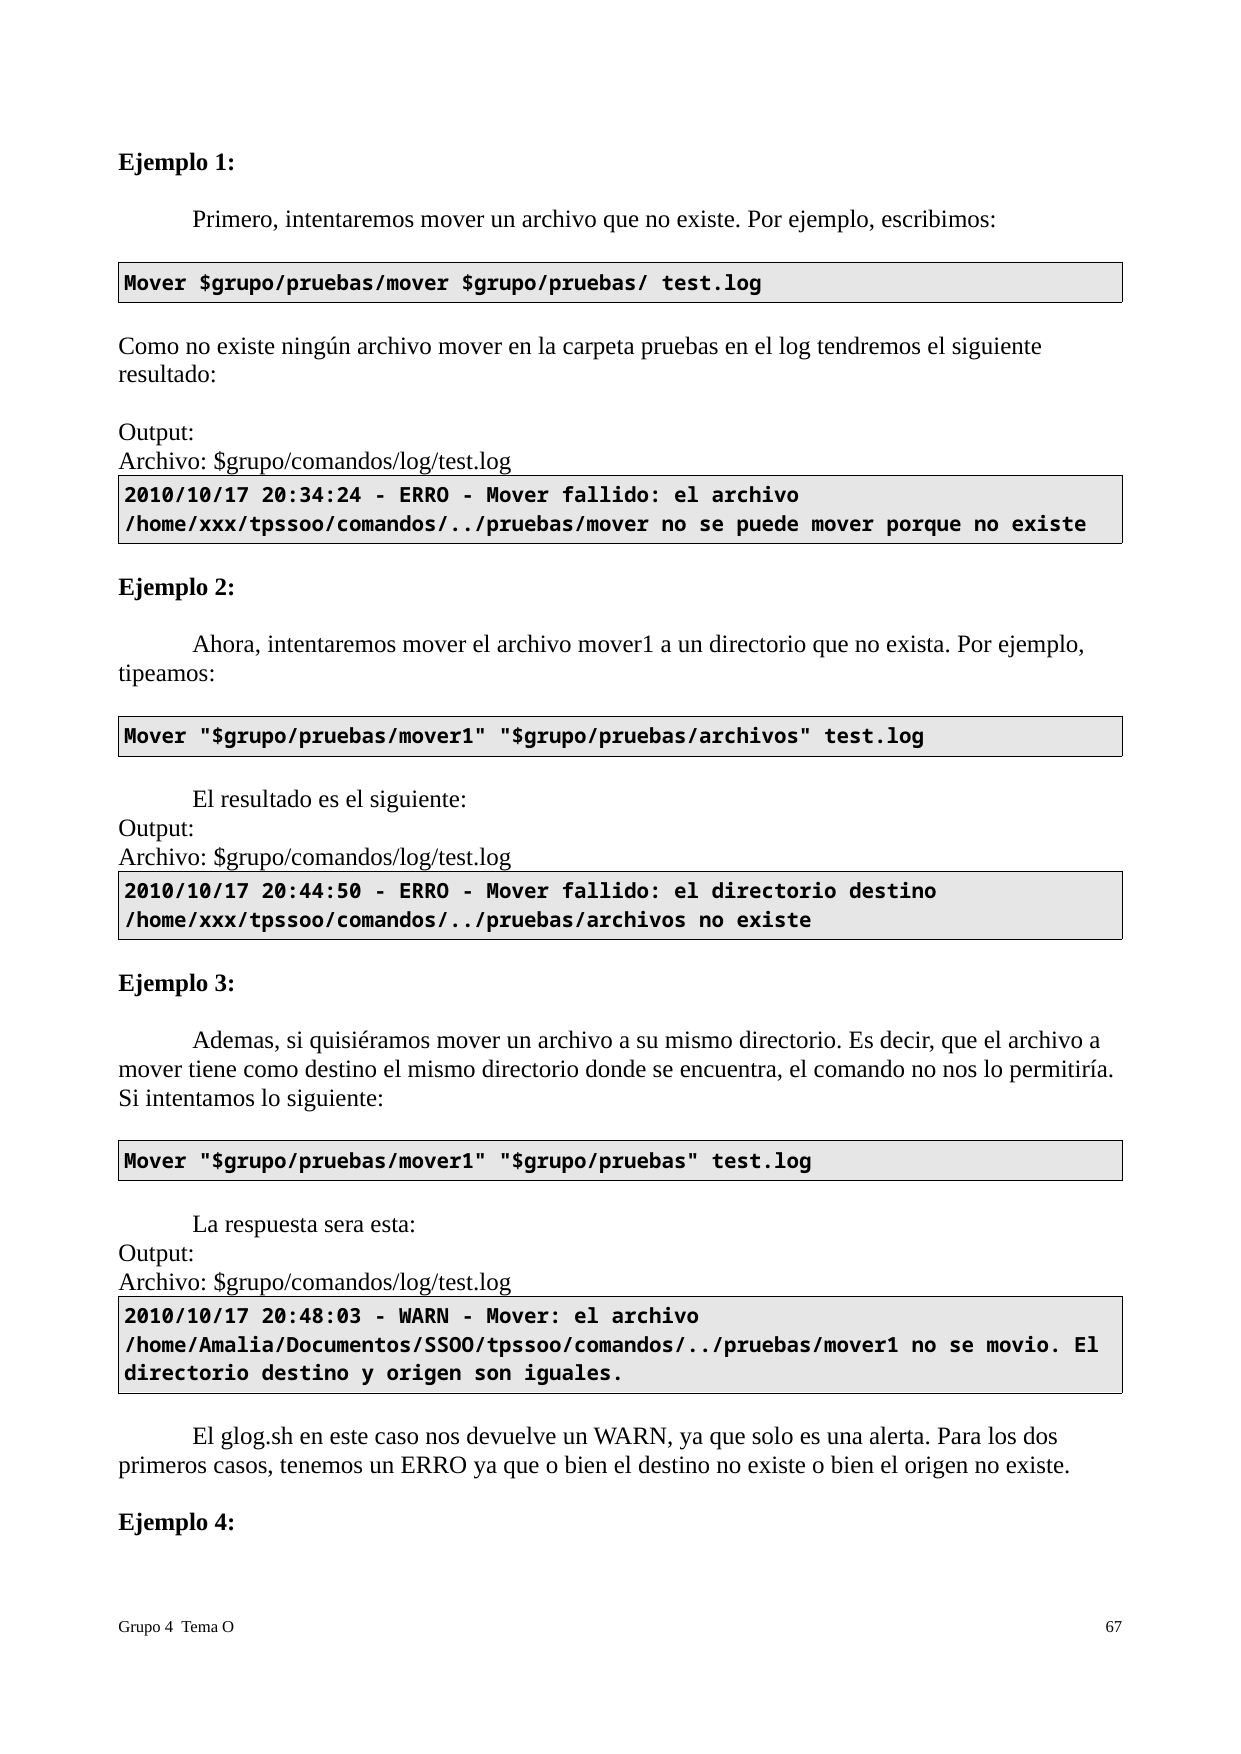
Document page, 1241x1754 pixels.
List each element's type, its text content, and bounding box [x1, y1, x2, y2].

text La respuesta sera esta: [118, 1209, 1122, 1238]
text Primero, intentaremos mover un archivo que no existe. Por ejemplo, escribimos: [118, 204, 1122, 233]
text Output: [118, 1238, 1122, 1267]
text Ahora, intentaremos mover el archivo mover1 a un directorio que no exista. Por ejemplo, tipeamos: [118, 629, 1122, 687]
text Como no existe ningún archivo mover en la carpeta pruebas en el log tendremos el siguiente resultado: [118, 331, 1122, 388]
text Ejemplo 1: [118, 147, 1122, 176]
table_header 2010/10/17 20:48:03 - WARN - Mover: el archivo /home/Amalia/Documentos/SSOO/tpssoo/comandos/../pruebas/mover1 no se movio. El directorio destino y origen son iguales. [119, 1297, 1122, 1392]
text Archivo: $grupo/comandos/log/test.log [118, 446, 1122, 474]
text Ademas, si quisiéramos mover un archivo a su mismo directorio. Es decir, que el archivo a mover tiene como destino el mismo directorio donde se encuentra, el comando no nos lo permitiría. Si intentamos lo siguiente: [118, 1025, 1122, 1112]
table_header 2010/10/17 20:34:24 - ERRO - Mover fallido: el archivo /home/xxx/tpssoo/comandos/../pruebas/mover no se puede mover porque no existe [119, 476, 1122, 543]
text Archivo: $grupo/comandos/log/test.log [118, 842, 1122, 871]
text Ejemplo 2: [118, 572, 1122, 601]
text Output: [118, 813, 1122, 842]
text Ejemplo 3: [118, 968, 1122, 997]
table_header Mover "$grupo/pruebas/mover1" "$grupo/pruebas/archivos" test.log [119, 717, 1122, 756]
text El resultado es el siguiente: [118, 784, 1122, 813]
text El glog.sh en este caso nos devuelve un WARN, ya que solo es una alerta. Para los dos primeros casos, tenemos un ERRO ya que o bien el destino no existe o bien el origen no existe. [118, 1421, 1122, 1479]
table_header 2010/10/17 20:44:50 - ERRO - Mover fallido: el directorio destino /home/xxx/tpssoo/comandos/../pruebas/archivos no existe [119, 872, 1122, 939]
table_header Mover $grupo/pruebas/mover $grupo/pruebas/ test.log [119, 263, 1122, 302]
text Archivo: $grupo/comandos/log/test.log [118, 1267, 1122, 1296]
text Ejemplo 4: [118, 1507, 1122, 1536]
table_header Mover "$grupo/pruebas/mover1" "$grupo/pruebas" test.log [119, 1141, 1122, 1180]
text Output: [118, 417, 1122, 446]
